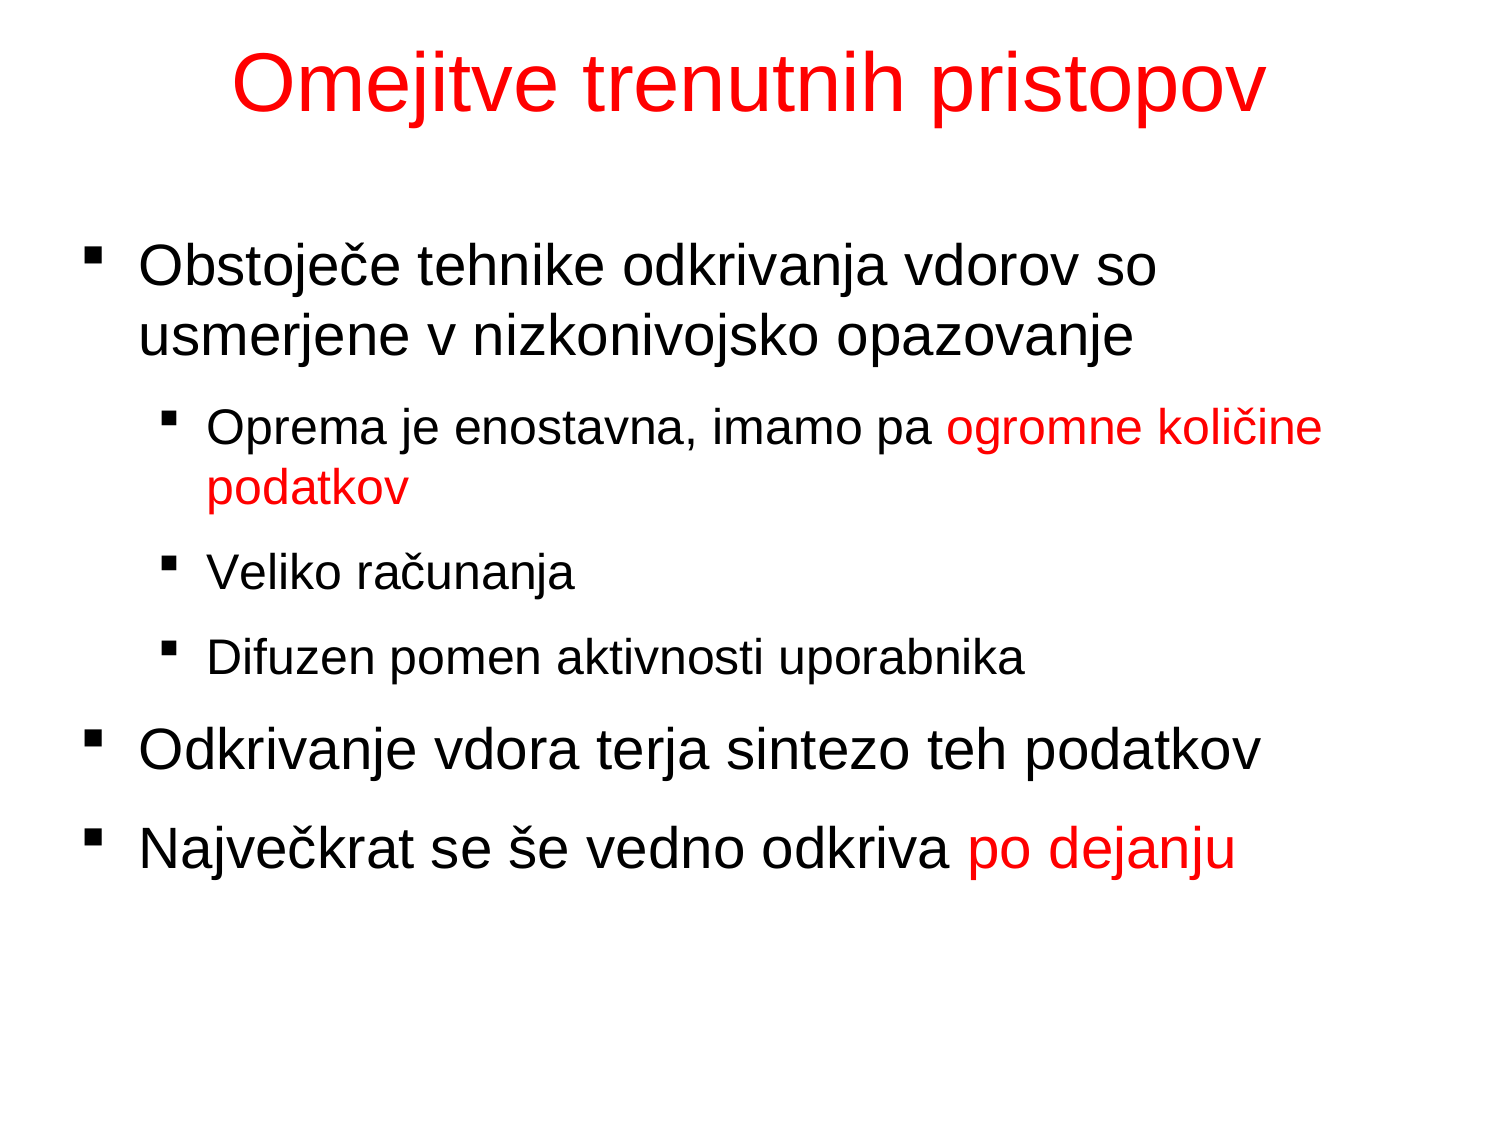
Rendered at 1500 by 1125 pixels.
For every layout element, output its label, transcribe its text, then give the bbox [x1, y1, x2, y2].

list Obstoječe tehnike odkrivanja vdorov so usmerjene v nizkonivojsko opazovanje Oprema je enostavna, imamo pa ogromne količine podatkov Veliko računanja Difuzen pomen aktivnosti uporabnika Odkrivanje vdora terja sintezo teh podatkov Največkrat se še vedno odkriva po dejanju [64, 220, 1460, 988]
title Omejitve trenutnih pristopov [41, 6, 1459, 149]
